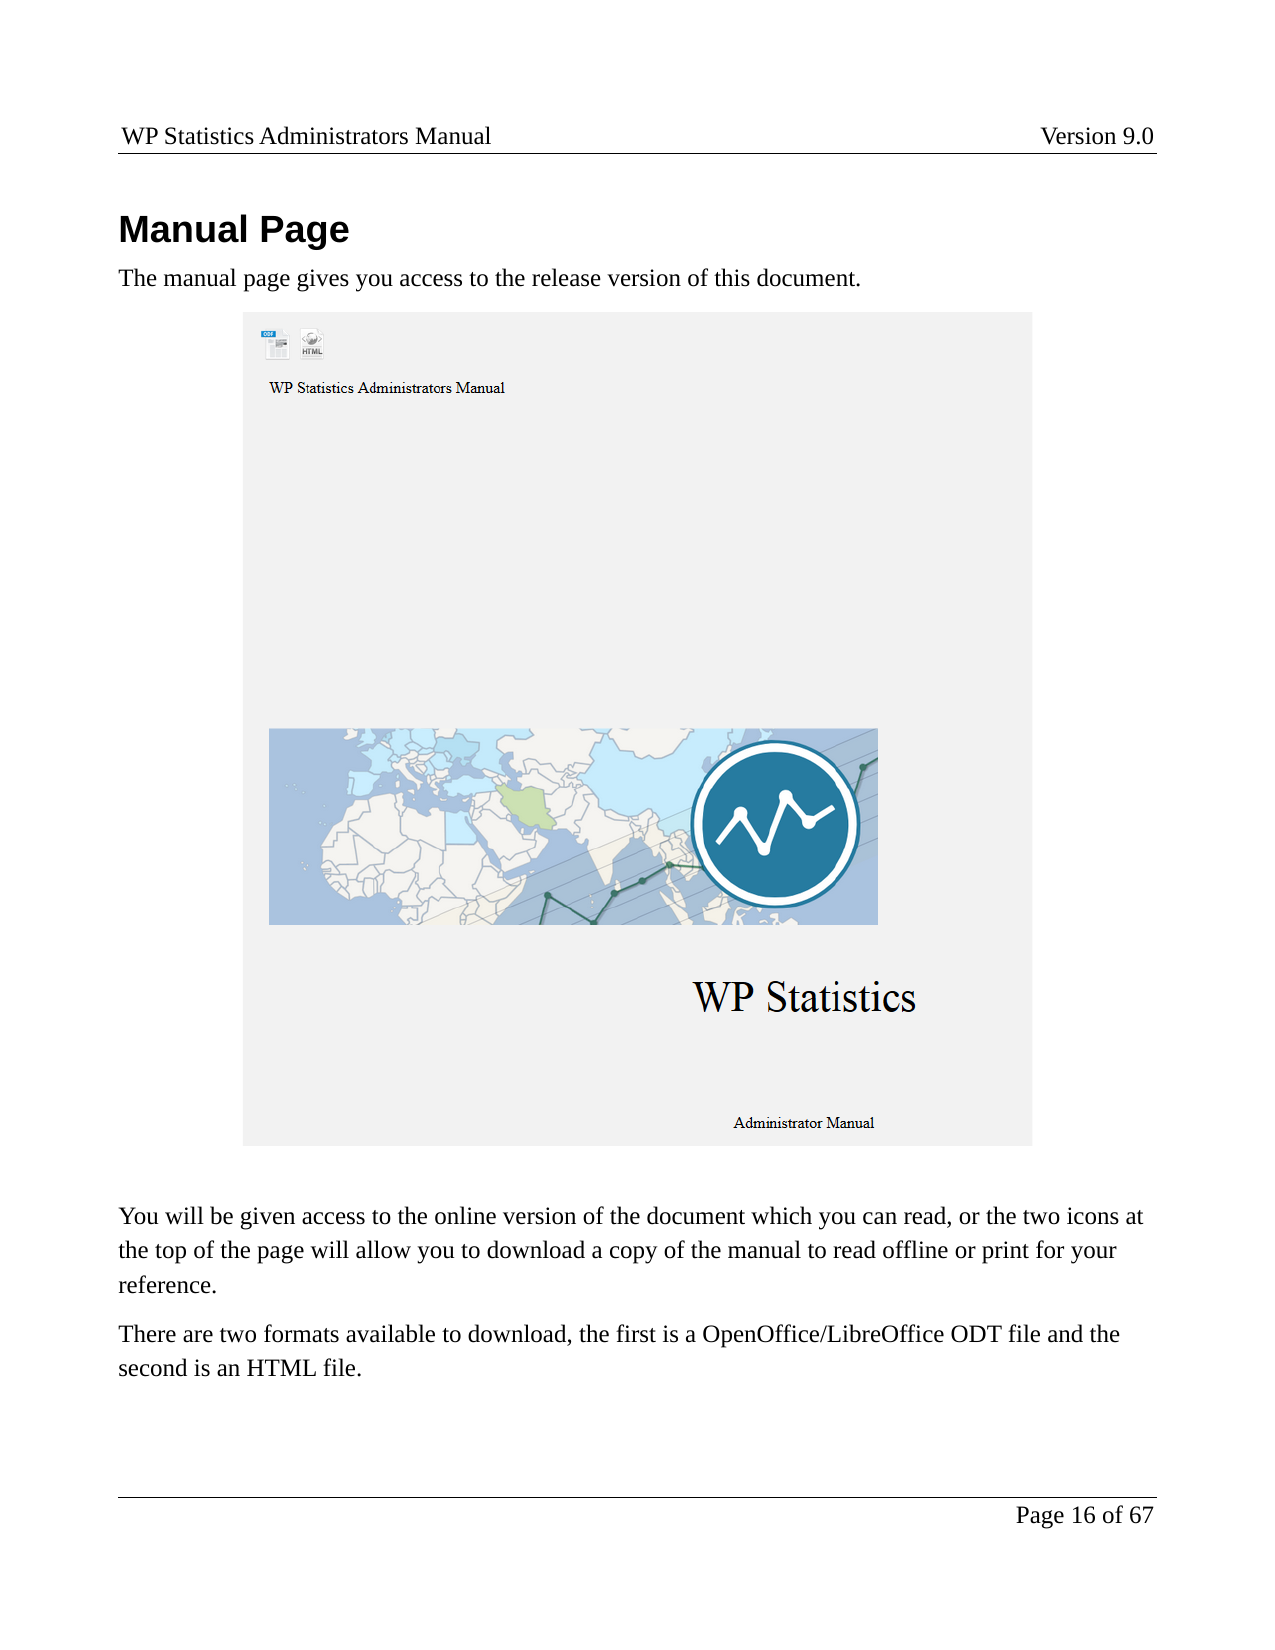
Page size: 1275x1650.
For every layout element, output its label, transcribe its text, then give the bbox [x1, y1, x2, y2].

text You will be given access to the online version of the document which you can read, or the two icons at the top of the page will allow you to download a copy of the manual to read offline or print for your reference. [118, 1201, 1157, 1298]
text The manual page gives you access to the release version of this document. [118, 263, 1157, 292]
text There are two formats available to download, the first is a OpenOffice/LibreOffice ODT file and the second is an HTML file. [118, 1319, 1157, 1382]
picture [242, 312, 1033, 1146]
subtitle Manual Page [118, 207, 1157, 251]
